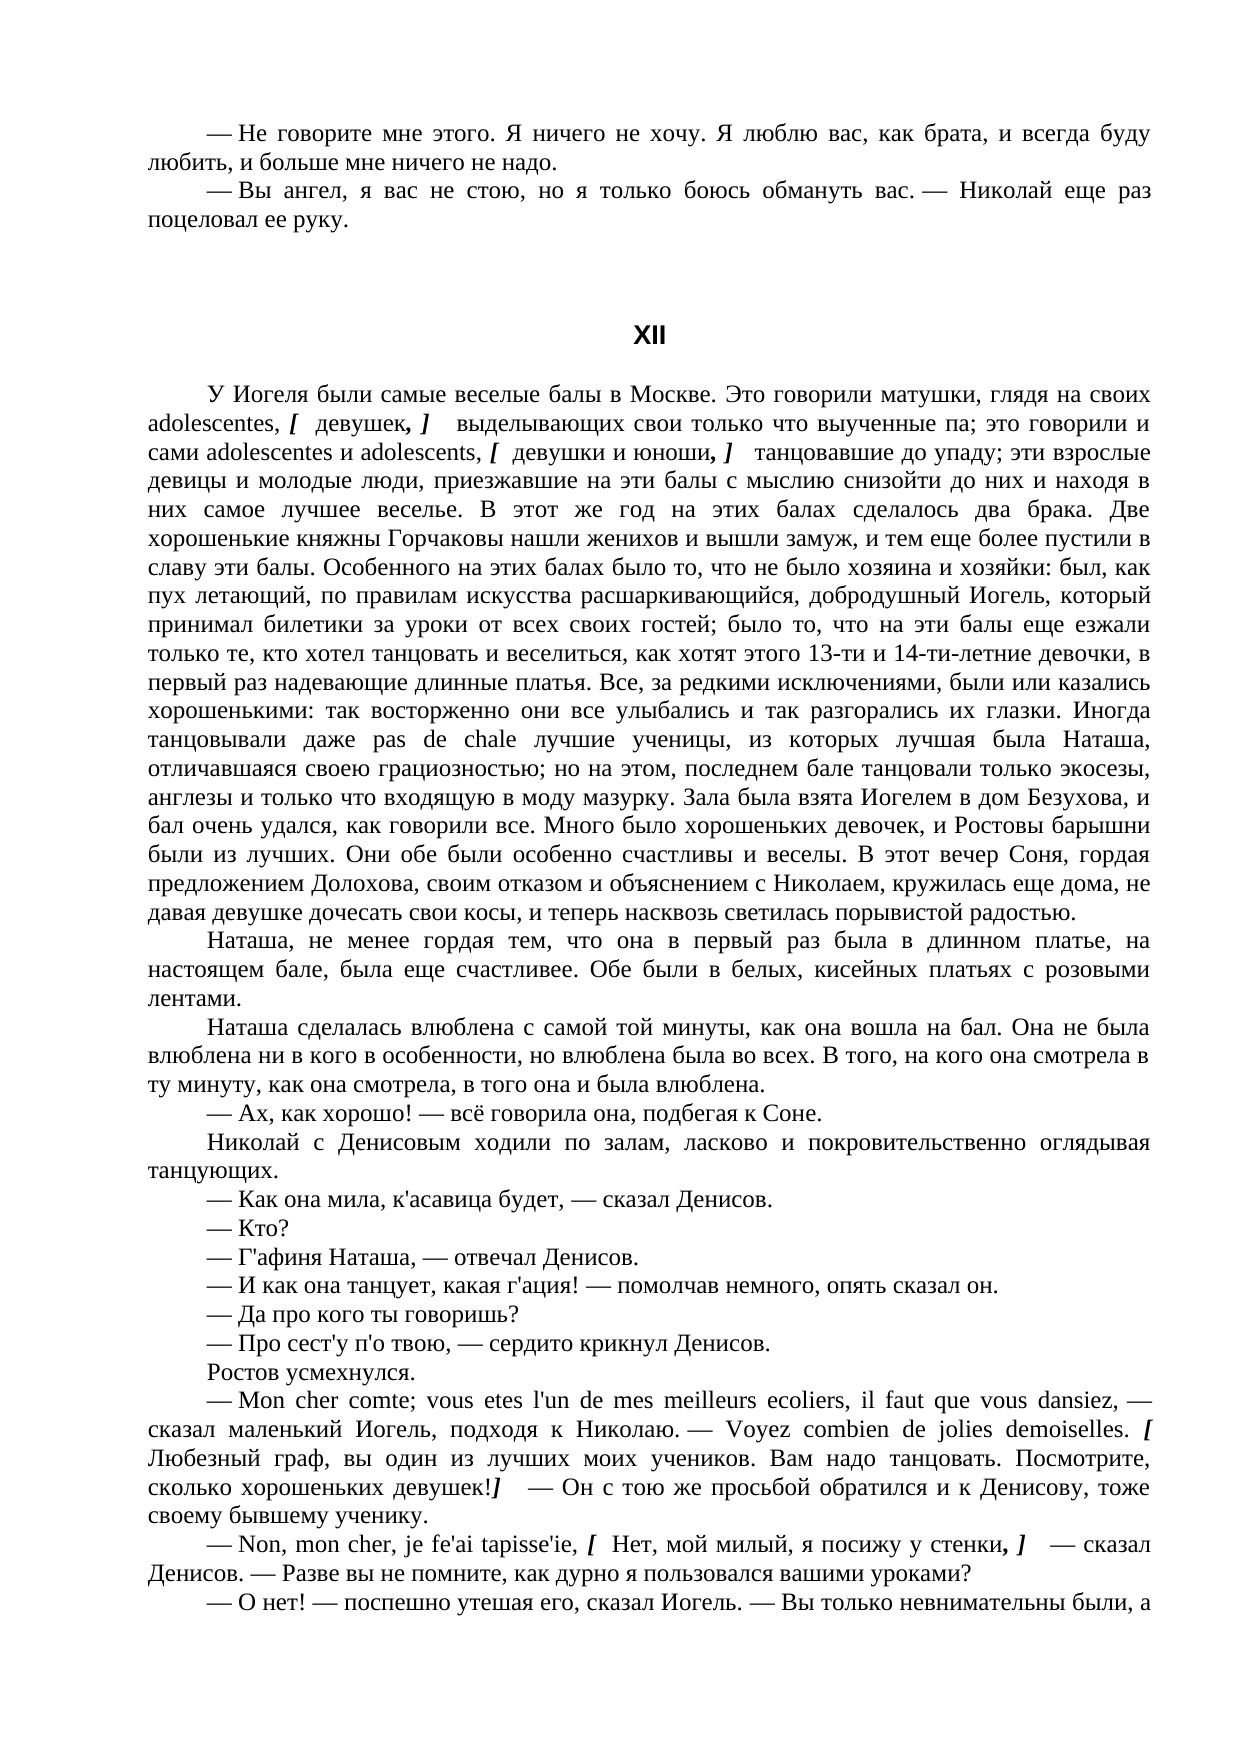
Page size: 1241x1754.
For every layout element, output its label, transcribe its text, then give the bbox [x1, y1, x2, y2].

text — Как она мила, к'асавица будет, — сказал Денисов. [148, 1184, 1152, 1213]
text — Кто? [148, 1213, 1152, 1242]
text — О нет! — поспешно утешая его, сказал Иогель. — Вы только невнимательны были, а [148, 1587, 1152, 1616]
text — Про сест'у п'о твою, — сердито крикнул Денисов. [148, 1328, 1152, 1357]
text Наташа сделалась влюблена с самой той минуты, как она вошла на бал. Она не была влюблена ни в кого в особенности, но влюблена была во всех. В того, на кого она смотрела в ту минуту, как она смотрела, в того она и была влюблена. [148, 1012, 1152, 1098]
text — Ах, как хорошо! — всё говорила она, подбегая к Соне. [148, 1098, 1152, 1127]
text — Mon cher comte; vous etes l'un de mes meilleurs ecoliers, il faut que vous dansiez, — сказал маленький Иогель, подходя к Николаю. — Voyez combien de jolies demoiselles. [ Любезный граф, вы один из лучших моих учеников. Вам надо танцовать. Посмотрите, сколько хорошеньких девушек!] — Он с тою же просьбой обратился и к Денисову, тоже своему бывшему ученику. [148, 1386, 1152, 1529]
text Николай с Денисовым ходили по залам, ласково и покровительственно оглядывая танцующих. [148, 1127, 1152, 1184]
text Ростов усмехнулся. [148, 1357, 1152, 1386]
text — Г'афиня Наташа, — отвечал Денисов. [148, 1242, 1152, 1271]
text — Не говорите мне этого. Я ничего не хочу. Я люблю вас, как брата, и всегда буду любить, и больше мне ничего не надо. [148, 118, 1152, 176]
text — Non, mon cher, je fe'ai tapisse'ie, [ Нет, мой милый, я посижу у стенки, ] — сказал Денисов. — Разве вы не помните, как дурно я пользовался вашими уроками? [148, 1529, 1152, 1587]
text — И как она танцует, какая г'ация! — помолчав немного, опять сказал он. [148, 1271, 1152, 1299]
text — Да про кого ты говоришь? [148, 1299, 1152, 1328]
subtitle XII [148, 319, 1152, 351]
text У Иогеля были самые веселые балы в Москве. Это говорили матушки, глядя на своих adolescentes, [ девушек, ] выделывающих свои только что выученные па; это говорили и сами adolescentes и adolescents, [ девушки и юноши, ] танцовавшие до упаду; эти взрослые девицы и молодые люди, приезжавшие на эти балы с мыслию снизойти до них и находя в них самое лучшее веселье. В этот же год на этих балах сделалось два брака. Две хорошенькие княжны Горчаковы нашли женихов и вышли замуж, и тем еще более пустили в славу эти балы. Особенного на этих балах было то, что не было хозяина и хозяйки: был, как пух летающий, по правилам искусства расшаркивающийся, добродушный Иогель, который принимал билетики за уроки от всех своих гостей; было то, что на эти балы еще езжали только те, кто хотел танцовать и веселиться, как хотят этого 13-ти и 14-ти-летние девочки, в первый раз надевающие длинные платья. Все, за редкими исключениями, были или казались хорошенькими: так восторженно они все улыбались и так разгорались их глазки. Иногда танцовывали даже pas de chale лучшие ученицы, из которых лучшая была Наташа, отличавшаяся своею грациозностью; но на этом, последнем бале танцовали только экосезы, англезы и только что входящую в моду мазурку. Зала была взята Иогелем в дом Безухова, и бал очень удался, как говорили все. Много было хорошеньких девочек, и Ростовы барышни были из лучших. Они обе были особенно счастливы и веселы. В этот вечер Соня, гордая предложением Долохова, своим отказом и объяснением с Николаем, кружилась еще дома, не давая девушке дочесать свои косы, и теперь насквозь светилась порывистой радостью. [148, 379, 1152, 926]
text Наташа, не менее гордая тем, что она в первый раз была в длинном платье, на настоящем бале, была еще счастливее. Обе были в белых, кисейных платьях с розовыми лентами. [148, 926, 1152, 1012]
text — Вы ангел, я вас не стою, но я только боюсь обмануть вас. — Николай еще раз поцеловал ее руку. [148, 176, 1152, 233]
